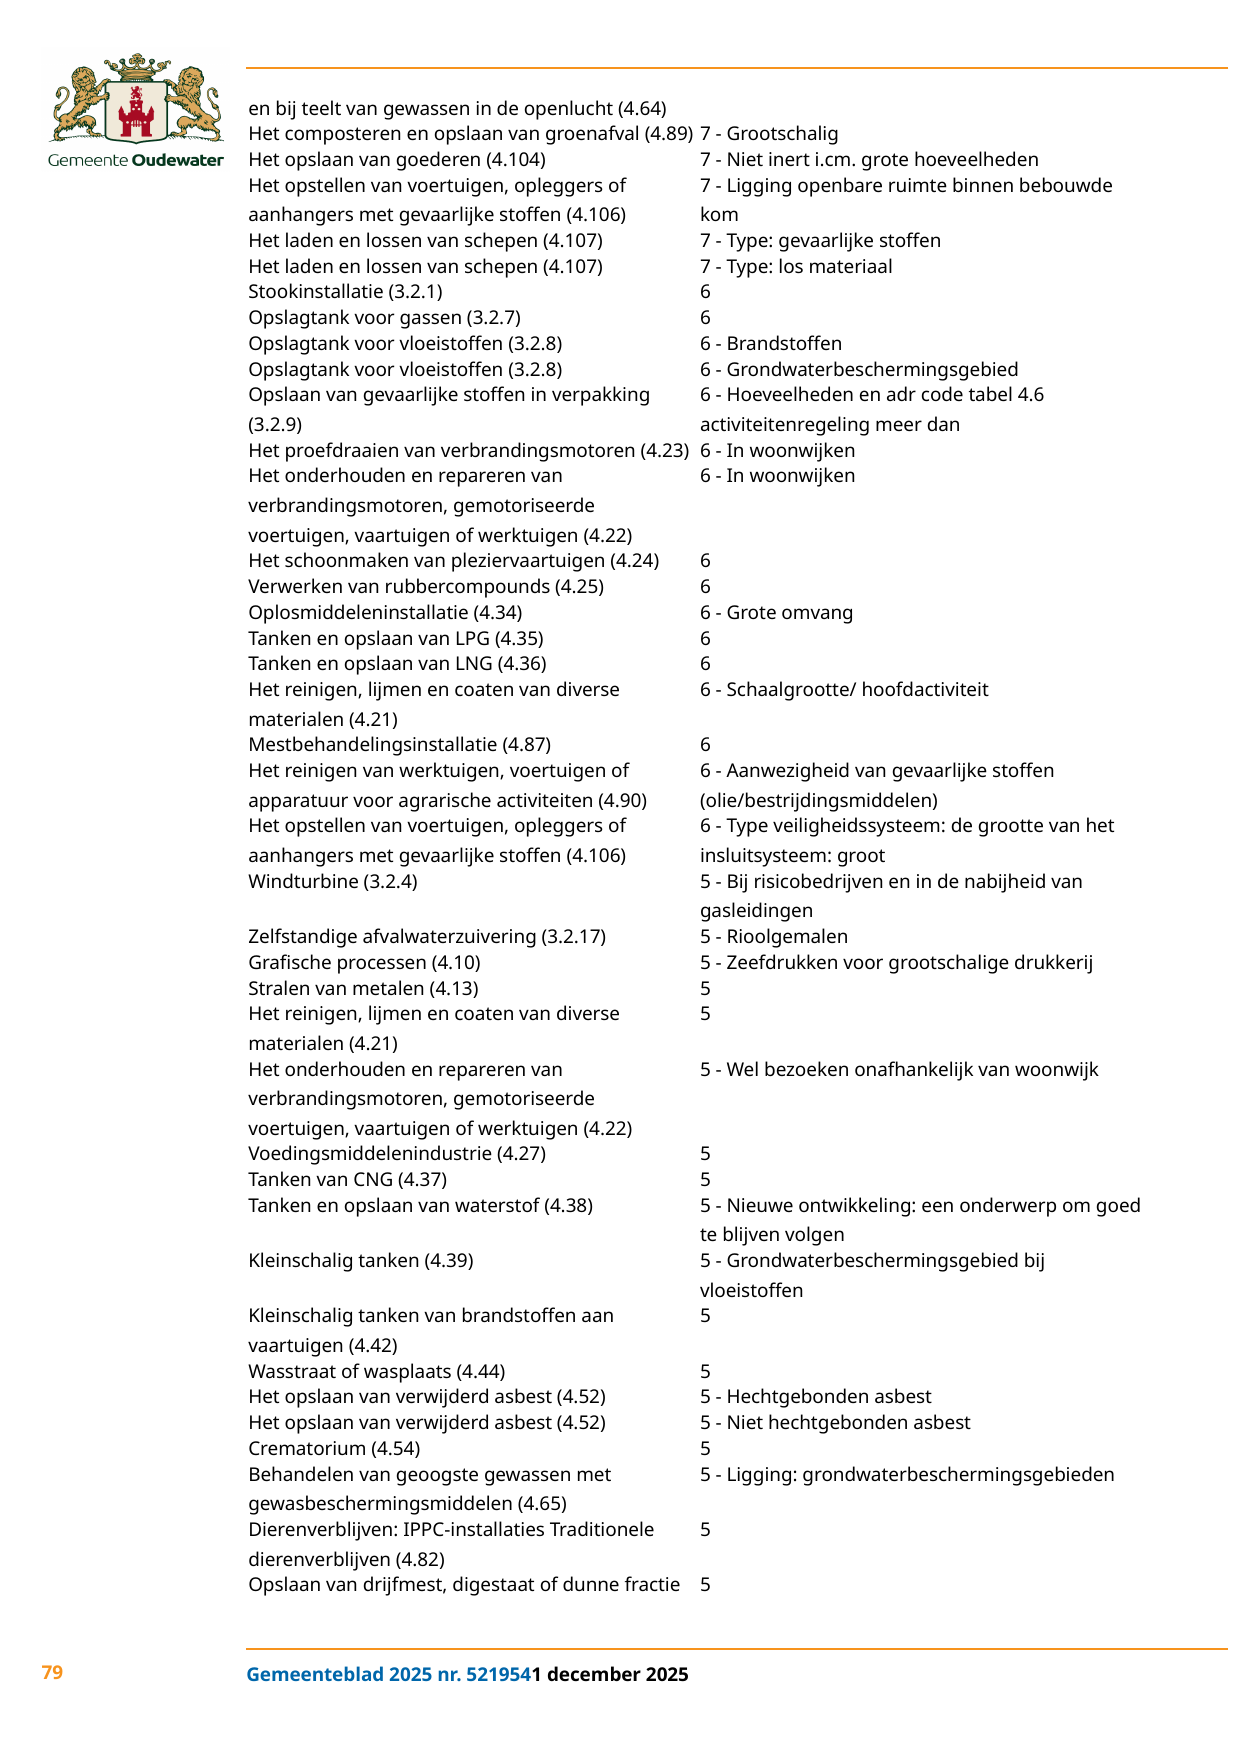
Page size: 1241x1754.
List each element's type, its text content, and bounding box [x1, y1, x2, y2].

table_cell 6 [700, 279, 1152, 304]
table_cell Het opslaan van verwijderd asbest (4.52) [248, 1410, 700, 1435]
table_cell 6 - Type veiligheidssysteem: de grootte van het insluitsysteem: groot [700, 813, 1152, 868]
table_cell 5 - Ligging: grondwaterbeschermingsgebieden [700, 1461, 1152, 1516]
table_cell Het schoonmaken van pleziervaartuigen (4.24) [248, 548, 700, 573]
table_cell Opslagtank voor gassen (3.2.7) [248, 305, 700, 330]
table_cell Kleinschalig tanken van brandstoffen aan vaartuigen (4.42) [248, 1303, 700, 1358]
table_cell 6 - Schaalgrootte/ hoofdactiviteit [700, 676, 1152, 732]
table_cell Het reinigen van werktuigen, voertuigen of apparatuur voor agrarische activiteiten (4.90) [248, 757, 700, 813]
table_cell Het proefdraaien van verbrandingsmotoren (4.23) [248, 437, 700, 463]
table_cell Grafische processen (4.10) [248, 949, 700, 975]
table_cell Oplosmiddeleninstallatie (4.34) [248, 599, 700, 625]
table_cell 5 - Zeefdrukken voor grootschalige drukkerij [700, 949, 1152, 975]
table_cell Tanken en opslaan van LPG (4.35) [248, 625, 700, 651]
table_cell Opslagtank voor vloeistoffen (3.2.8) [248, 330, 700, 356]
table_cell 5 - Wel bezoeken onafhankelijk van woonwijk [700, 1056, 1152, 1141]
table_cell 6 [700, 573, 1152, 599]
table_cell 6 - In woonwijken [700, 463, 1152, 548]
table_cell Mestbehandelingsinstallatie (4.87) [248, 732, 700, 757]
table_cell Het reinigen, lijmen en coaten van diverse materialen (4.21) [248, 1000, 700, 1056]
table_cell 6 [700, 305, 1152, 330]
table_cell Opslaan van gevaarlijke stoffen in verpakking (3.2.9) [248, 382, 700, 437]
table_cell Kleinschalig tanken (4.39) [248, 1248, 700, 1303]
table_cell 6 [700, 732, 1152, 757]
table_cell Stralen van metalen (4.13) [248, 975, 700, 1000]
table_cell Het opstellen van voertuigen, opleggers of aanhangers met gevaarlijke stoffen (4.106) [248, 172, 700, 227]
table_cell 5 [700, 1000, 1152, 1056]
table_cell Tanken en opslaan van LNG (4.36) [248, 651, 700, 676]
table_cell Behandelen van geoogste gewassen met gewasbeschermingsmiddelen (4.65) [248, 1461, 700, 1516]
table_cell Het opslaan van goederen (4.104) [248, 146, 700, 172]
table_cell 6 - Aanwezigheid van gevaarlijke stoffen (olie/bestrijdingsmiddelen) [700, 757, 1152, 813]
table_cell 6 - In woonwijken [700, 437, 1152, 463]
table_cell 7 - Ligging openbare ruimte binnen bebouwde kom [700, 172, 1152, 227]
table_cell 5 - Niet hechtgebonden asbest [700, 1410, 1152, 1435]
table_cell 6 [700, 651, 1152, 676]
table_cell Zelfstandige afvalwaterzuivering (3.2.17) [248, 923, 700, 949]
table_cell Het composteren en opslaan van groenafval (4.89) [248, 121, 700, 146]
table_cell 7 - Grootschalig [700, 121, 1152, 146]
table_cell 5 [700, 1572, 1152, 1597]
picture [41, 47, 231, 172]
table_cell 5 - Rioolgemalen [700, 923, 1152, 949]
table_cell 5 - Grondwaterbeschermingsgebied bij vloeistoffen [700, 1248, 1152, 1303]
table_cell Verwerken van rubbercompounds (4.25) [248, 573, 700, 599]
table_cell Het opslaan van verwijderd asbest (4.52) [248, 1384, 700, 1409]
table_cell 7 - Type: gevaarlijke stoffen [700, 227, 1152, 253]
table_cell 7 - Type: los materiaal [700, 253, 1152, 279]
table_cell 5 [700, 975, 1152, 1000]
table_cell 5 - Hechtgebonden asbest [700, 1384, 1152, 1409]
table_cell 6 - Grote omvang [700, 599, 1152, 625]
table_cell Windturbine (3.2.4) [248, 868, 700, 923]
table_cell Het onderhouden en repareren van verbrandingsmotoren, gemotoriseerde voertuigen, vaartuigen of werktuigen (4.22) [248, 463, 700, 548]
table_cell Stookinstallatie (3.2.1) [248, 279, 700, 304]
table_cell Het onderhouden en repareren van verbrandingsmotoren, gemotoriseerde voertuigen, vaartuigen of werktuigen (4.22) [248, 1056, 700, 1141]
table_cell Opslagtank voor vloeistoffen (3.2.8) [248, 356, 700, 382]
table_cell Tanken en opslaan van waterstof (4.38) [248, 1192, 700, 1247]
table_cell 5 [700, 1435, 1152, 1461]
table_cell 6 [700, 625, 1152, 651]
table_cell Voedingsmiddelenindustrie (4.27) [248, 1141, 700, 1166]
table_cell Opslaan van drijfmest, digestaat of dunne fractie [248, 1572, 700, 1597]
table_cell 5 - Nieuwe ontwikkeling: een onderwerp om goed te blijven volgen [700, 1192, 1152, 1247]
table_cell Het laden en lossen van schepen (4.107) [248, 227, 700, 253]
table_cell Dierenverblijven: IPPC-installaties Traditionele dierenverblijven (4.82) [248, 1516, 700, 1572]
table_cell 6 - Brandstoffen [700, 330, 1152, 356]
table_cell Het reinigen, lijmen en coaten van diverse materialen (4.21) [248, 676, 700, 732]
table_cell 5 [700, 1358, 1152, 1384]
table_cell 5 [700, 1166, 1152, 1192]
table_cell 5 - Bij risicobedrijven en in de nabijheid van gasleidingen [700, 868, 1152, 923]
table_cell 5 [700, 1141, 1152, 1166]
table_cell 6 - Hoeveelheden en adr code tabel 4.6 activiteitenregeling meer dan [700, 382, 1152, 437]
table_cell [700, 95, 1152, 121]
table_cell Het opstellen van voertuigen, opleggers of aanhangers met gevaarlijke stoffen (4.106) [248, 813, 700, 868]
table_cell 7 - Niet inert i.cm. grote hoeveelheden [700, 146, 1152, 172]
table_cell Tanken van CNG (4.37) [248, 1166, 700, 1192]
table_cell 6 - Grondwaterbeschermingsgebied [700, 356, 1152, 382]
table_cell en bij teelt van gewassen in de openlucht (4.64) [248, 95, 700, 121]
table_cell 5 [700, 1516, 1152, 1572]
table_cell 6 [700, 548, 1152, 573]
table_cell Crematorium (4.54) [248, 1435, 700, 1461]
table_cell Het laden en lossen van schepen (4.107) [248, 253, 700, 279]
table_cell 5 [700, 1303, 1152, 1358]
table_cell Wasstraat of wasplaats (4.44) [248, 1358, 700, 1384]
